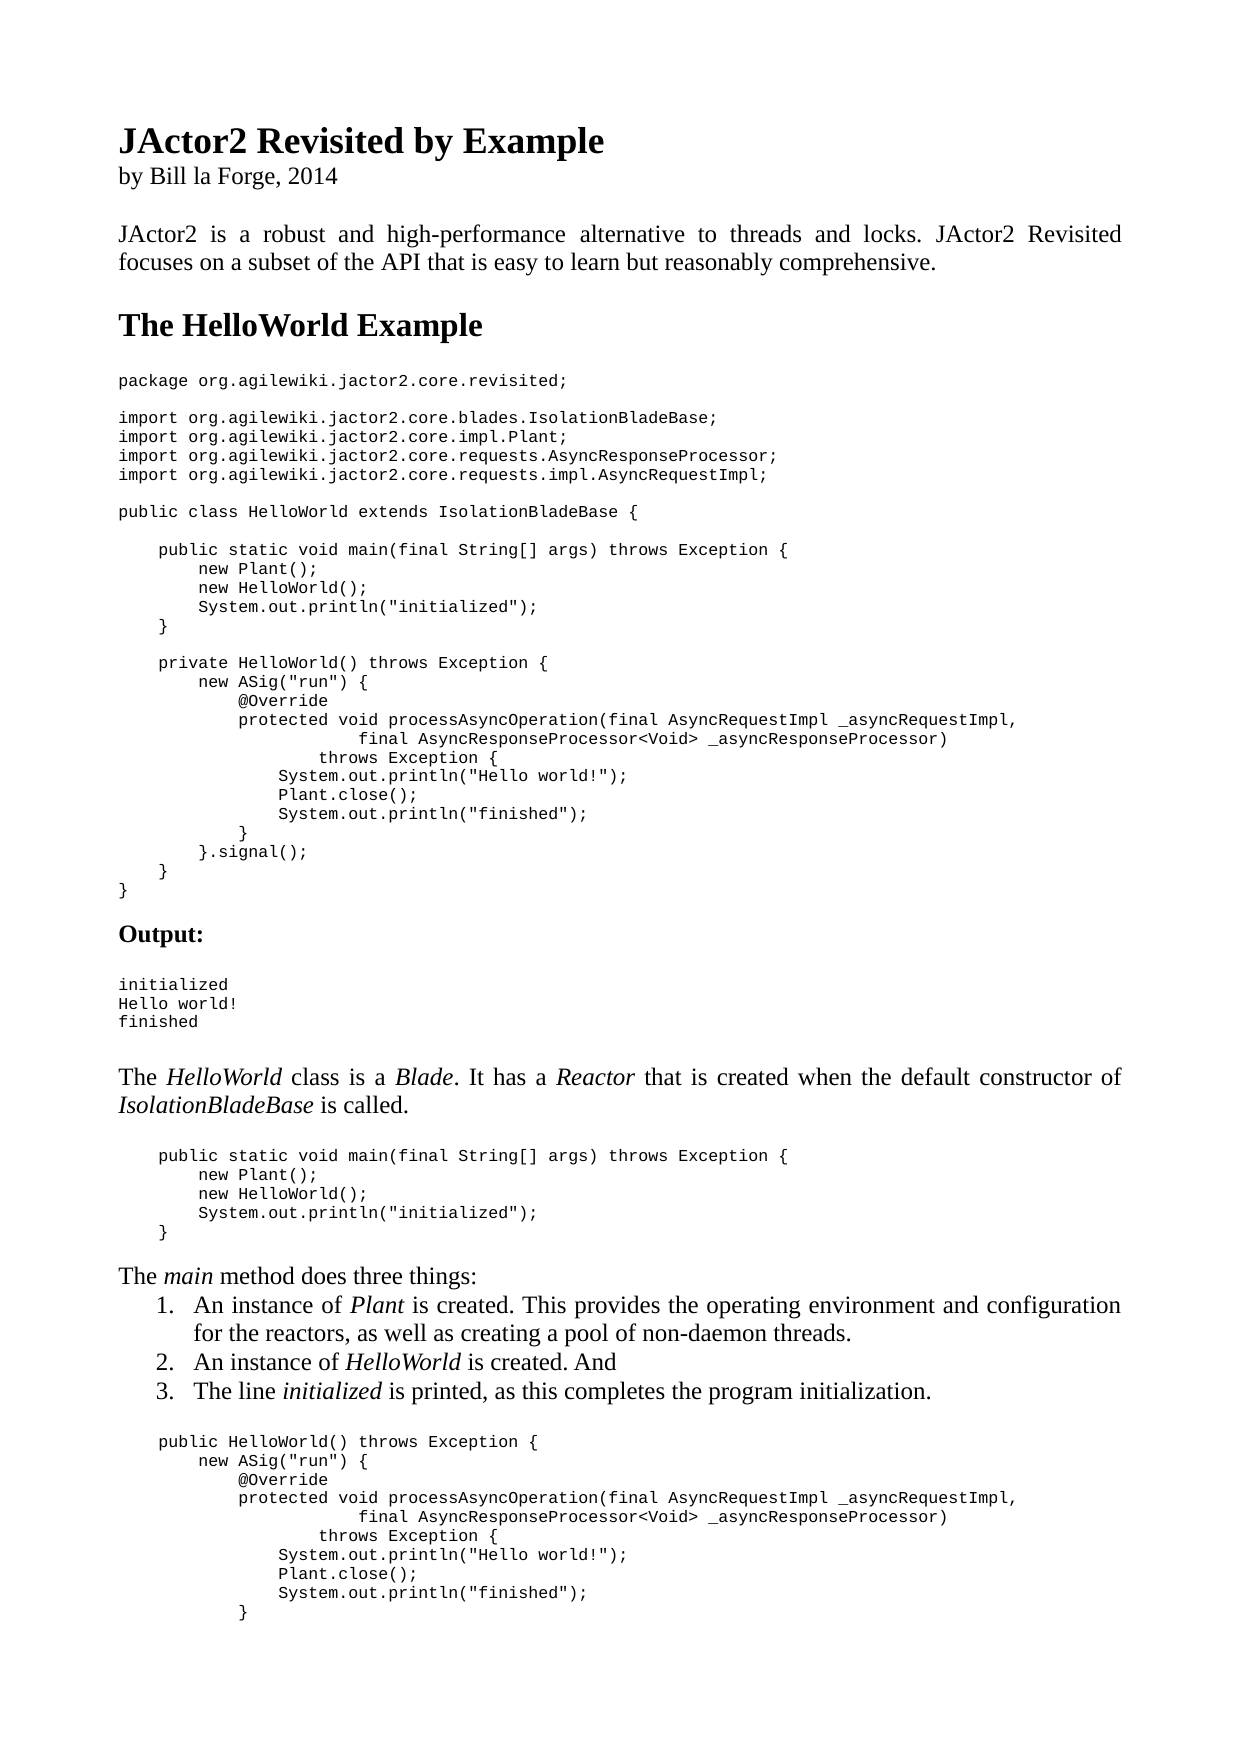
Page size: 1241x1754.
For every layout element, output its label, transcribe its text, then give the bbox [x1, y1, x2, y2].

text final AsyncResponseProcessor<Void> _asyncResponseProcessor) [118, 730, 1122, 749]
text } [118, 881, 1122, 900]
list The line initialized is printed, as this completes the program initialization. [156, 1376, 1122, 1405]
text new HelloWorld(); [118, 579, 1122, 598]
text } [118, 862, 1122, 881]
text } [118, 1603, 1122, 1622]
text protected void processAsyncOperation(final AsyncRequestImpl _asyncRequestImpl, [118, 711, 1122, 730]
text } [118, 1223, 1122, 1242]
text System.out.println("initialized"); [118, 598, 1122, 617]
text new Plant(); [118, 1167, 1122, 1186]
text JActor2 Revisited by Example [118, 118, 1122, 161]
text The HelloWorld class is a Blade. It has a Reactor that is created when the default constructor of IsolationBladeBase is called. [118, 1062, 1122, 1119]
text System.out.println("finished"); [118, 1584, 1122, 1603]
text by Bill la Forge, 2014 [118, 161, 1122, 190]
text new HelloWorld(); [118, 1186, 1122, 1204]
text The HelloWorld Example [118, 305, 1122, 343]
text final AsyncResponseProcessor<Void> _asyncResponseProcessor) [118, 1509, 1122, 1528]
text Plant.close(); [118, 787, 1122, 806]
text }.signal(); [118, 843, 1122, 862]
text import org.agilewiki.jactor2.core.impl.Plant; [118, 429, 1122, 447]
text Plant.close(); [118, 1566, 1122, 1584]
text public static void main(final String[] args) throws Exception { [118, 1148, 1122, 1167]
text } [118, 824, 1122, 843]
text public HelloWorld() throws Exception { [118, 1433, 1122, 1452]
text import org.agilewiki.jactor2.core.requests.AsyncResponseProcessor; [118, 447, 1122, 466]
text private HelloWorld() throws Exception { [118, 655, 1122, 674]
text Hello world! [118, 995, 1122, 1014]
text throws Exception { [118, 749, 1122, 768]
text new ASig("run") { [118, 1452, 1122, 1471]
text Output: [118, 919, 1122, 948]
text finished [118, 1014, 1122, 1033]
list An instance of HelloWorld is created. And [156, 1347, 1122, 1376]
text System.out.println("Hello world!"); [118, 768, 1122, 787]
text package org.agilewiki.jactor2.core.revisited; [118, 372, 1122, 391]
text public static void main(final String[] args) throws Exception { [118, 542, 1122, 561]
text import org.agilewiki.jactor2.core.requests.impl.AsyncRequestImpl; [118, 466, 1122, 485]
text throws Exception { [118, 1528, 1122, 1547]
text new Plant(); [118, 561, 1122, 579]
text @Override [118, 693, 1122, 711]
text public class HelloWorld extends IsolationBladeBase { [118, 504, 1122, 523]
text import org.agilewiki.jactor2.core.blades.IsolationBladeBase; [118, 410, 1122, 429]
text new ASig("run") { [118, 674, 1122, 693]
text System.out.println("Hello world!"); [118, 1547, 1122, 1566]
text JActor2 is a robust and high-performance alternative to threads and locks. JActor2 Revisited focuses on a subset of the API that is easy to learn but reasonably comprehensive. [118, 219, 1122, 276]
text The main method does three things: [118, 1261, 1122, 1290]
text initialized [118, 976, 1122, 995]
text @Override [118, 1471, 1122, 1490]
text System.out.println("initialized"); [118, 1204, 1122, 1223]
text protected void processAsyncOperation(final AsyncRequestImpl _asyncRequestImpl, [118, 1490, 1122, 1509]
text System.out.println("finished"); [118, 806, 1122, 824]
text } [118, 617, 1122, 636]
list An instance of Plant is created. This provides the operating environment and configuration for the reactors, as well as creating a pool of non-daemon threads. [156, 1290, 1122, 1347]
